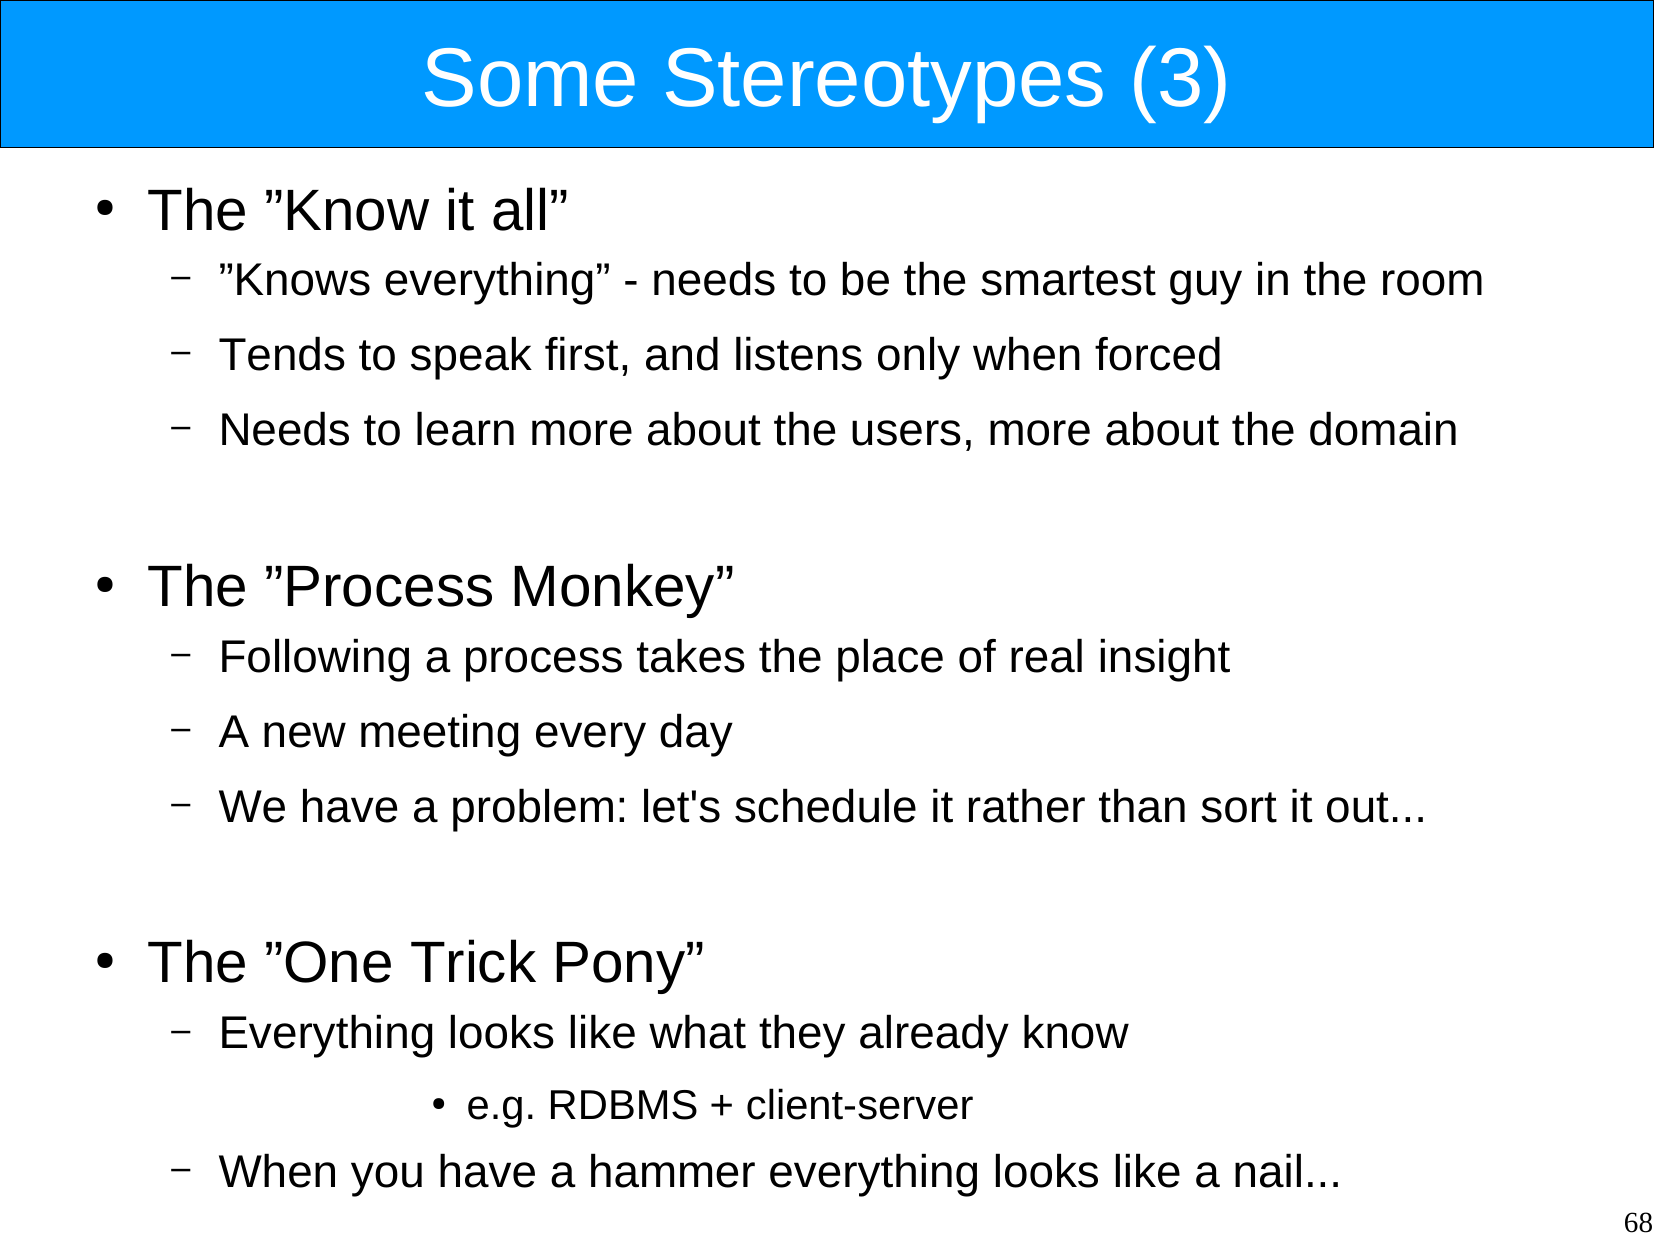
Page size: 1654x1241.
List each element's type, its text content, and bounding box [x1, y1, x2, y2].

title Some Stereotypes (3) [82, 21, 1571, 135]
list The ”Know it all” ”Knows everything” - needs to be the smartest guy in the room Tends to speak first, and listens only when forced Needs to learn more about the users, more about the domain The ”Process Monkey” Following a process takes the place of real insight A new meeting every day We have a problem: let's schedule it rather than sort it out... The ”One Trick Pony” Everything looks like what they already know e.g. RDBMS + client-server When you have a hammer everything looks like a nail... [76, 177, 1565, 1196]
